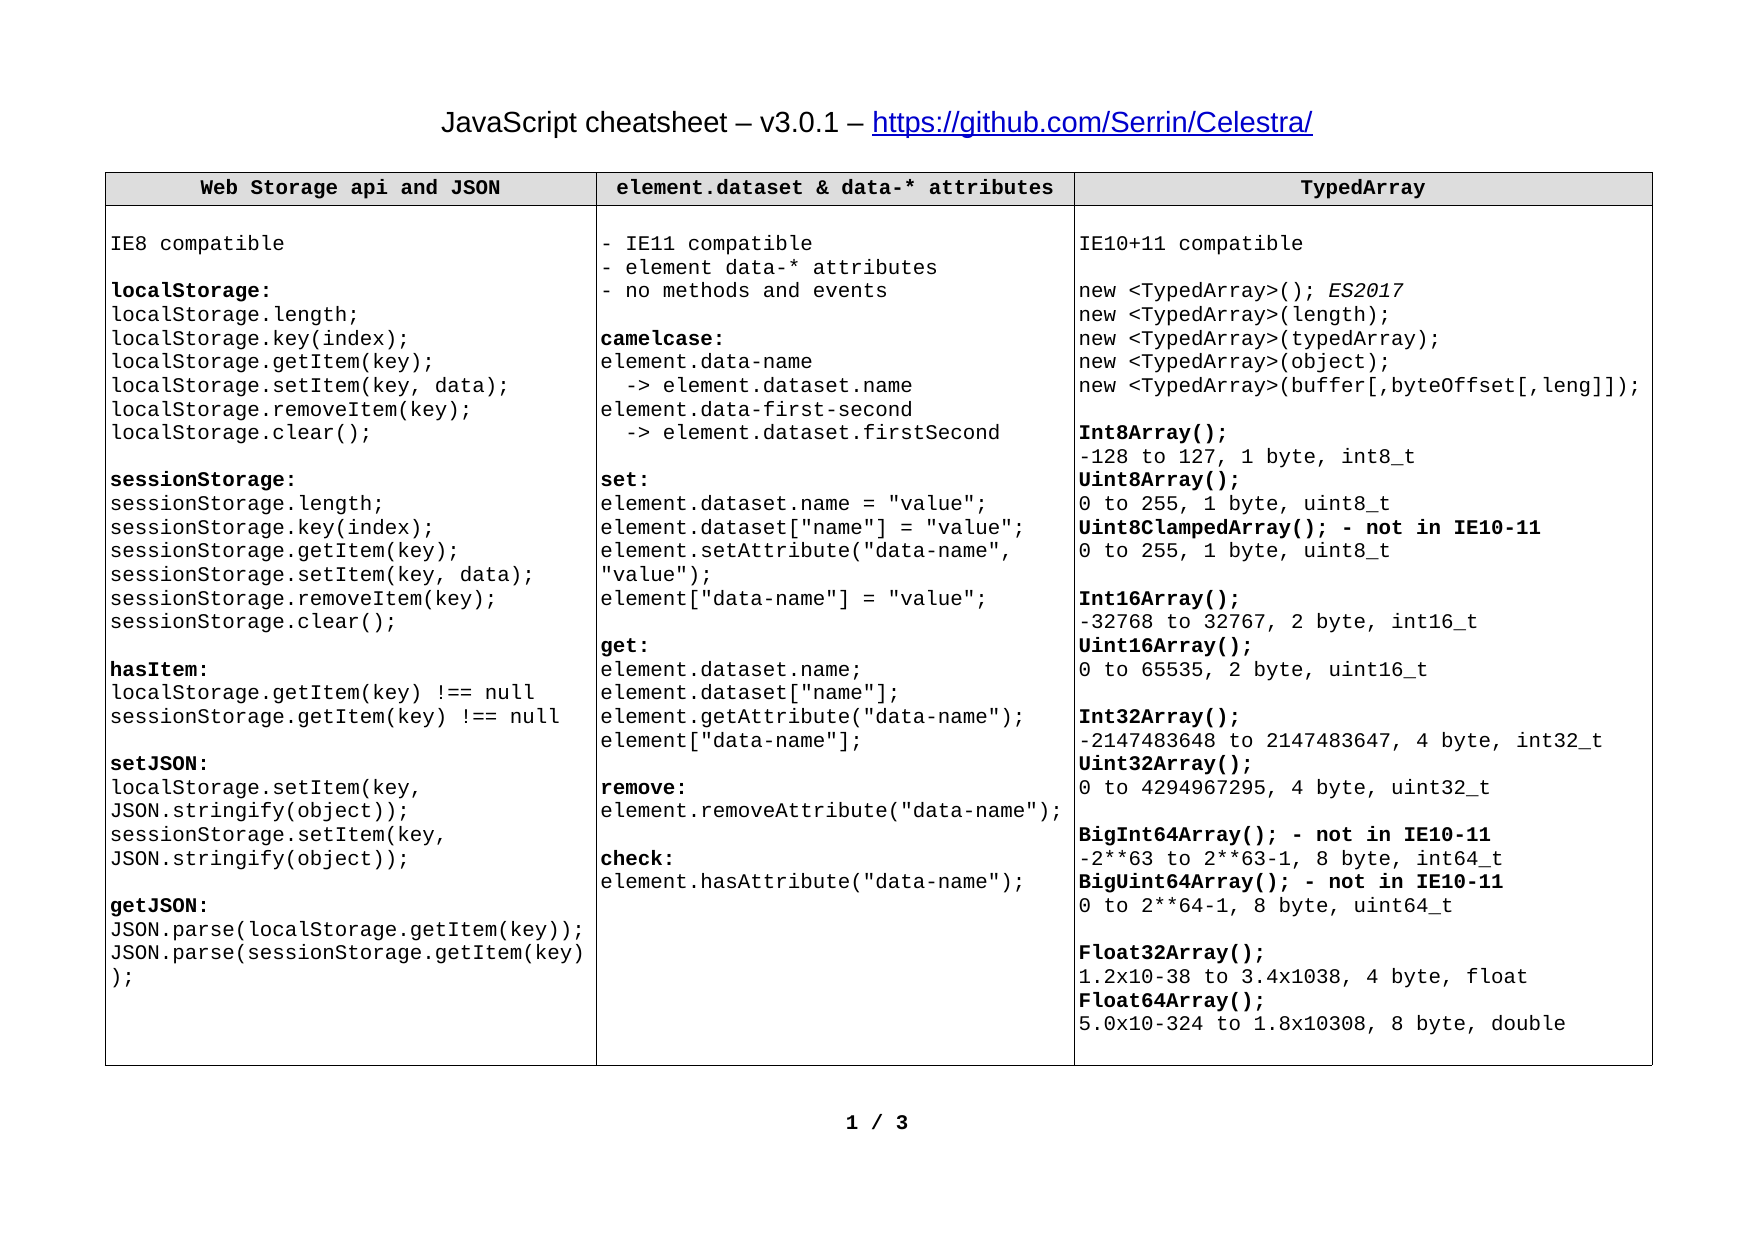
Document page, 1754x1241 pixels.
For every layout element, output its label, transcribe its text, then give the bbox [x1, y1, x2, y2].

table_header Web Storage api and JSON [106, 173, 596, 205]
table_header TypedArray [1075, 173, 1652, 205]
table_cell - IE11 compatible - element data-* attributes - no methods and events camelcase: element.data-name -> element.dataset.name element.data-first-second -> element.dataset.firstSecond set: element.dataset.name = "value"; element.dataset["name"] = "value"; element.setAttribute("data-name", "value"); element["data-name"] = "value"; get: element.dataset.name; element.dataset["name"]; element.getAttribute("data-name"); element["data-name"]; remove: element.removeAttribute("data-name"); check: element.hasAttribute("data-name"); [597, 206, 1074, 1065]
table_header element.dataset & data-* attributes [597, 173, 1074, 205]
table_cell IE10+11 compatible new <TypedArray>(); ES2017 new <TypedArray>(length); new <TypedArray>(typedArray); new <TypedArray>(object); new <TypedArray>(buffer[,byteOffset[,leng]]); Int8Array(); -128 to 127, 1 byte, int8_t Uint8Array(); 0 to 255, 1 byte, uint8_t Uint8ClampedArray(); - not in IE10-11 0 to 255, 1 byte, uint8_t Int16Array(); -32768 to 32767, 2 byte, int16_t Uint16Array(); 0 to 65535, 2 byte, uint16_t Int32Array(); -2147483648 to 2147483647, 4 byte, int32_t Uint32Array(); 0 to 4294967295, 4 byte, uint32_t BigInt64Array(); - not in IE10-11 -2**63 to 2**63-1, 8 byte, int64_t BigUint64Array(); - not in IE10-11 0 to 2**64-1, 8 byte, uint64_t Float32Array(); 1.2x10-38 to 3.4x1038, 4 byte, float Float64Array(); 5.0x10-324 to 1.8x10308, 8 byte, double [1075, 206, 1652, 1065]
table_cell IE8 compatible localStorage: localStorage.length; localStorage.key(index); localStorage.getItem(key); localStorage.setItem(key, data); localStorage.removeItem(key); localStorage.clear(); sessionStorage: sessionStorage.length; sessionStorage.key(index); sessionStorage.getItem(key); sessionStorage.setItem(key, data); sessionStorage.removeItem(key); sessionStorage.clear(); hasItem: localStorage.getItem(key) !== null sessionStorage.getItem(key) !== null setJSON: localStorage.setItem(key, JSON.stringify(object)); sessionStorage.setItem(key, JSON.stringify(object)); getJSON: JSON.parse(localStorage.getItem(key)); JSON.parse(sessionStorage.getItem(key)); [106, 206, 596, 1065]
text JavaScript cheatsheet – v3.0.1 – https://github.com/Serrin/Celestra/ [105, 105, 1648, 138]
